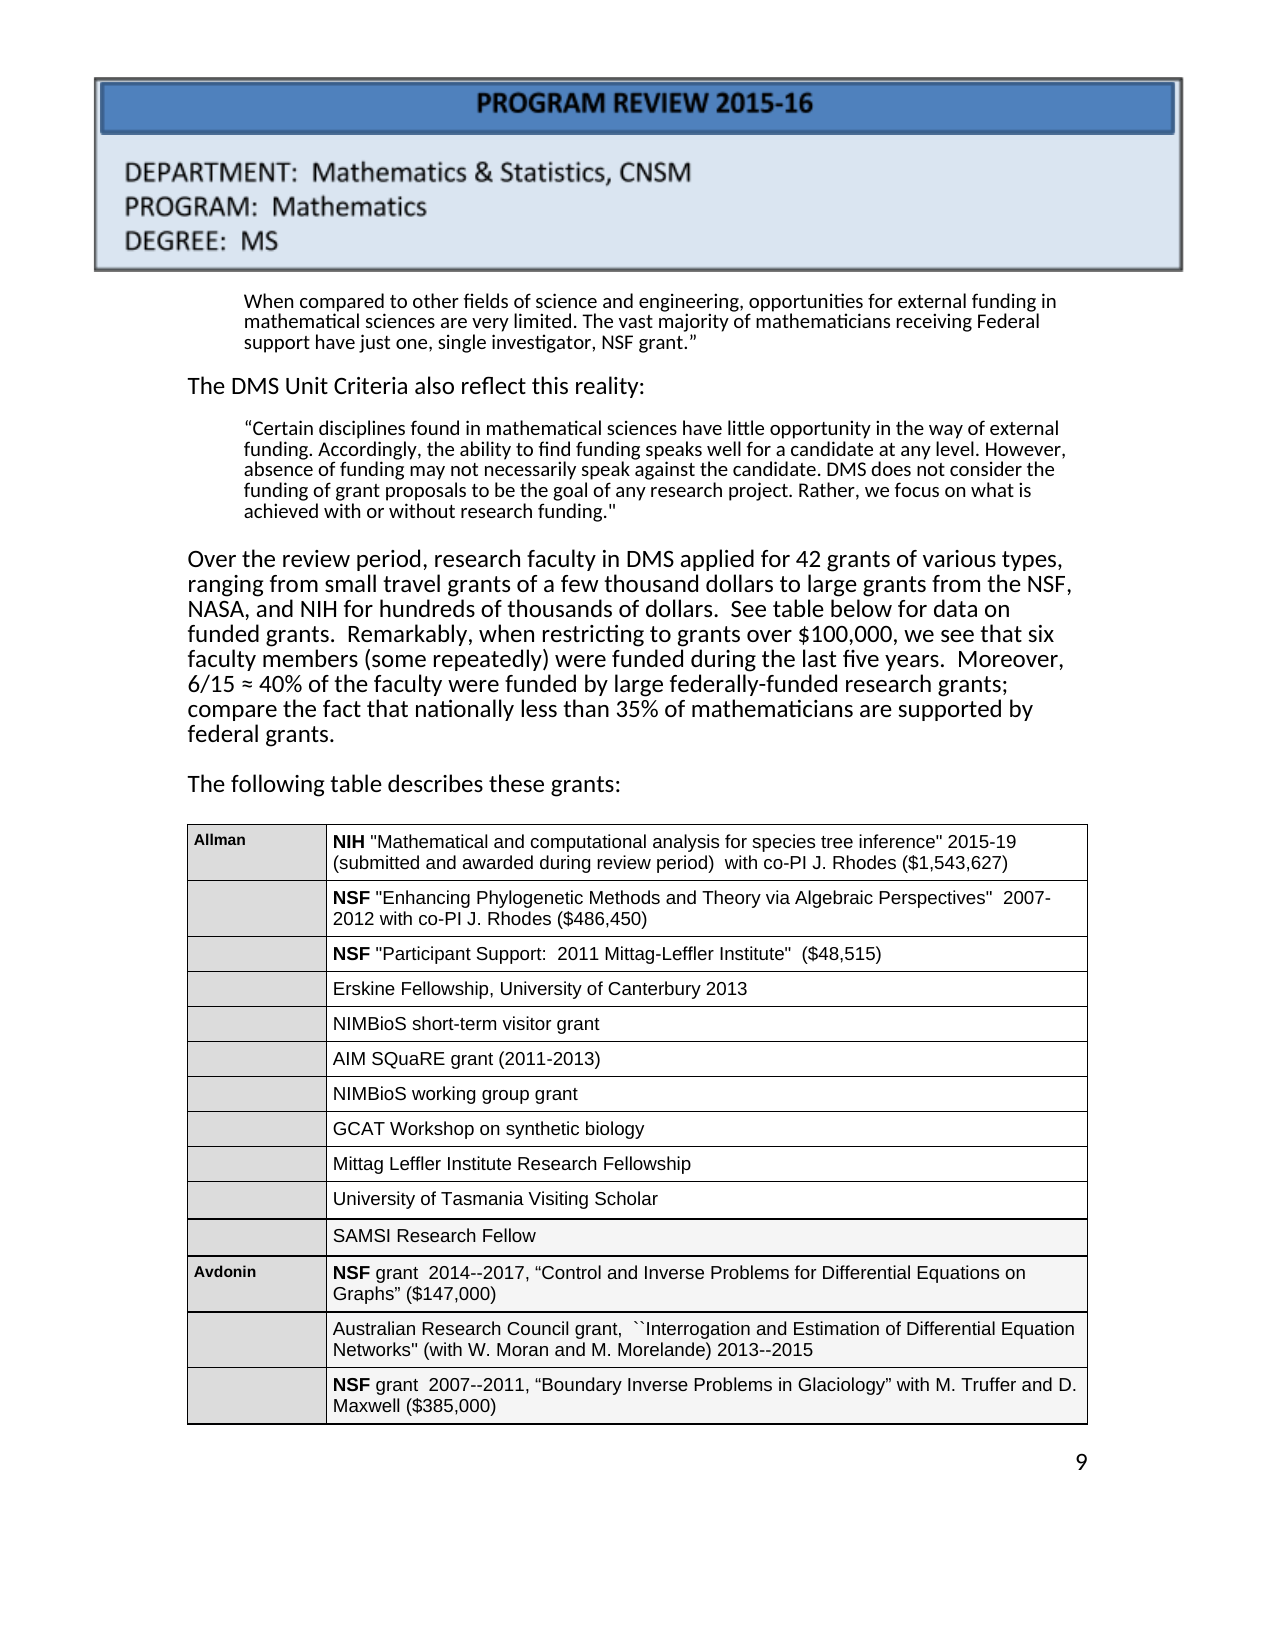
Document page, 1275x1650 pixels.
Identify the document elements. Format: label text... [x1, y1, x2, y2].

table_cell [188, 1368, 326, 1423]
table_cell NSF "Enhancing Phylogenetic Methods and Theory via Algebraic Perspectives" 2007-2012 with co-PI J. Rhodes ($486,450) [327, 881, 1087, 936]
text The following table describes these grants: [187, 774, 1087, 799]
text “Certain disciplines found in mathematical sciences have little opportunity in the way of external funding. Accordingly, the ability to find funding speaks well for a candidate at any level. However, absence of funding may not necessarily speak against the candidate. DMS does not consider the funding of grant proposals to be the goal of any research project. Rather, we focus on what is achieved with or without research funding." [244, 419, 1087, 524]
table_cell [188, 1313, 326, 1367]
table_cell SAMSI Research Fellow [327, 1220, 1087, 1255]
table_cell NSF grant 2014--2017, “Control and Inverse Problems for Differential Equations on Graphs” ($147,000) [327, 1257, 1087, 1311]
table_cell GCAT Workshop on synthetic biology [327, 1112, 1087, 1146]
table_cell [188, 937, 326, 971]
table_cell Australian Research Council grant, ``Interrogation and Estimation of Differential Equation Networks'' (with W. Moran and M. Morelande) 2013--2015 [327, 1313, 1087, 1367]
table_cell NIMBioS working group grant [327, 1077, 1087, 1111]
table_cell [188, 1220, 326, 1255]
table_cell Mittag Leffler Institute Research Fellowship [327, 1147, 1087, 1181]
table_cell [188, 881, 326, 936]
table_header Allman [188, 825, 326, 880]
picture [93, 77, 1184, 272]
table_cell NIMBioS short-term visitor grant [327, 1007, 1087, 1041]
table_cell AIM SQuaRE grant (2011-2013) [327, 1042, 1087, 1076]
text The DMS Unit Criteria also reflect this reality: [187, 376, 1087, 401]
table_cell [188, 972, 326, 1006]
table_cell [188, 1007, 326, 1041]
table_cell NSF grant 2007--2011, “Boundary Inverse Problems in Glaciology” with M. Truffer and D. Maxwell ($385,000) [327, 1368, 1087, 1423]
table_cell Erskine Fellowship, University of Canterbury 2013 [327, 972, 1087, 1006]
table_cell Avdonin [188, 1257, 326, 1311]
table_cell [188, 1182, 326, 1218]
text When compared to other fields of science and engineering, opportunities for external funding in mathematical sciences are very limited. The vast majority of mathematicians receiving Federal support have just one, single investigator, NSF grant.” [244, 292, 1059, 355]
table_cell NSF "Participant Support: 2011 Mittag-Leffler Institute" ($48,515) [327, 937, 1087, 971]
table_cell [188, 1147, 326, 1181]
table_header NIH "Mathematical and computational analysis for species tree inference" 2015-19 (submitted and awarded during review period) with co-PI J. Rhodes ($1,543,627) [327, 825, 1087, 880]
text Over the review period, research faculty in DMS applied for 42 grants of various types, ranging from small travel grants of a few thousand dollars to large grants from the NSF, NASA, and NIH for hundreds of thousands of dollars. See table below for data on funded grants. Remarkably, when restricting to grants over $100,000, we see that six faculty members (some repeatedly) were funded during the last five years. Moreover, 6/15 ≈ 40% of the faculty were funded by large federally-funded research grants; compare the fact that nationally less than 35% of mathematicians are supported by federal grants. [187, 549, 1087, 749]
table_cell [188, 1077, 326, 1111]
table_cell [188, 1112, 326, 1146]
table_cell University of Tasmania Visiting Scholar [327, 1182, 1087, 1218]
table_cell [188, 1042, 326, 1076]
